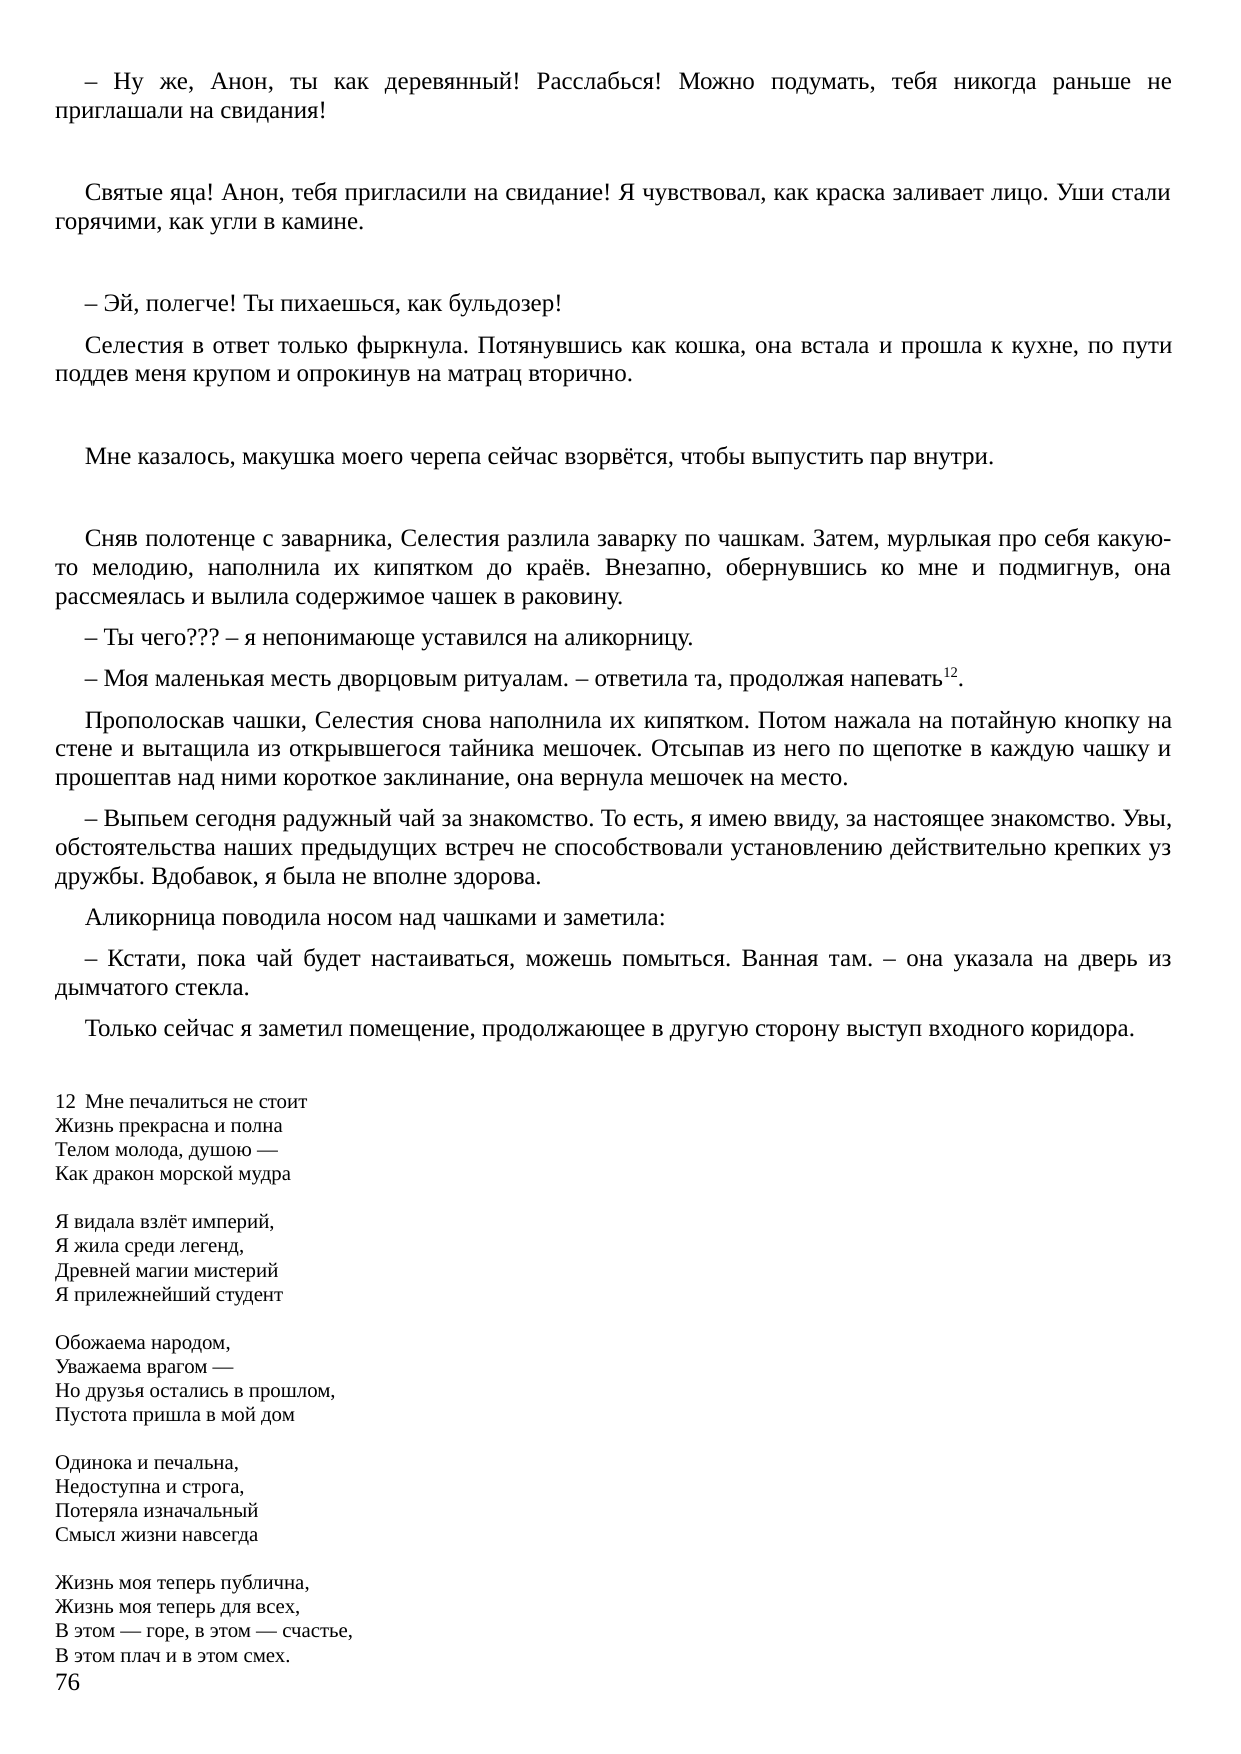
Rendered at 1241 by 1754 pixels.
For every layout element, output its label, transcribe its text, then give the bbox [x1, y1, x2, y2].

text Сняв полотенце с заварника, Селестия разлила заварку по чашкам. Затем, мурлыкая про себя какую-то мелодию, наполнила их кипятком до краёв. Внезапно, обернувшись ко мне и подмигнув, она рассмеялась и вылила содержимое чашек в раковину. [55, 523, 1173, 610]
text – Выпьем сегодня радужный чай за знакомство. То есть, я имею ввиду, за настоящее знакомство. Увы, обстоятельства наших предыдущих встреч не способствовали установлению действительно крепких уз дружбы. Вдобавок, я была не вполне здорова. [55, 803, 1173, 890]
text Недоступна и строга, [55, 1474, 1173, 1498]
text Жизнь прекрасна и полна [55, 1113, 1173, 1137]
text Я видала взлёт империй, [55, 1209, 1173, 1233]
text Жизнь моя теперь для всех, [55, 1594, 1173, 1618]
text Аликорница поводила носом над чашками и заметила: [55, 902, 1173, 931]
text Древней магии мистерий [55, 1257, 1173, 1282]
text Пустота пришла в мой дом [55, 1402, 1173, 1426]
text Селестия в ответ только фыркнула. Потянувшись как кошка, она встала и прошла к кухне, по пути поддев меня крупом и опрокинув на матрац вторично. [55, 330, 1173, 387]
text – Эй, полегче! Ты пихаешься, как бульдозер! [55, 288, 1173, 317]
text Только сейчас я заметил помещение, продолжающее в другую сторону выступ входного коридора. [55, 1013, 1173, 1042]
text Как дракон морской мудра [55, 1161, 1173, 1185]
text Прополоскав чашки, Селестия снова наполнила их кипятком. Потом нажала на потайную кнопку на стене и вытащила из открывшегося тайника мешочек. Отсыпав из него по щепотке в каждую чашку и прошептав над ними короткое заклинание, она вернула мешочек на место. [55, 705, 1173, 791]
text Потеряла изначальный [55, 1498, 1173, 1522]
text – Ну же, Анон, ты как деревянный! Расслабься! Можно подумать, тебя никогда раньше не приглашали на свидания! [55, 66, 1173, 123]
text Одинока и печальна, [55, 1450, 1173, 1474]
text Святые яца! Анон, тебя пригласили на свидание! Я чувствовал, как краска заливает лицо. Уши стали горячими, как угли в камине. [55, 177, 1173, 235]
text Я прилежнейший студент [55, 1282, 1173, 1306]
text В этом — горе, в этом — счастье, [55, 1618, 1173, 1642]
text – Моя маленькая месть дворцовым ритуалам. – ответила та, продолжая напевать. [55, 663, 1173, 692]
text – Ты чего??? – я непонимающе уставился на аликорницу. [55, 622, 1173, 651]
text Я жила среди легенд, [55, 1233, 1173, 1257]
text Телом молода, душою — [55, 1137, 1173, 1161]
text Жизнь моя теперь публична, [55, 1570, 1173, 1594]
text В этом плач и в этом смех. [55, 1642, 1173, 1667]
text Мне казалось, макушка моего черепа сейчас взорвётся, чтобы выпустить пар внутри. [55, 441, 1173, 470]
text Мне печалиться не стоит [55, 1089, 1173, 1113]
text Уважаема врагом — [55, 1354, 1173, 1378]
text Смысл жизни навсегда [55, 1522, 1173, 1546]
text Обожаема народом, [55, 1330, 1173, 1354]
text – Кстати, пока чай будет настаиваться, можешь помыться. Ванная там. – она указала на дверь из дымчатого стекла. [55, 943, 1173, 1001]
text Но друзья остались в прошлом, [55, 1378, 1173, 1402]
